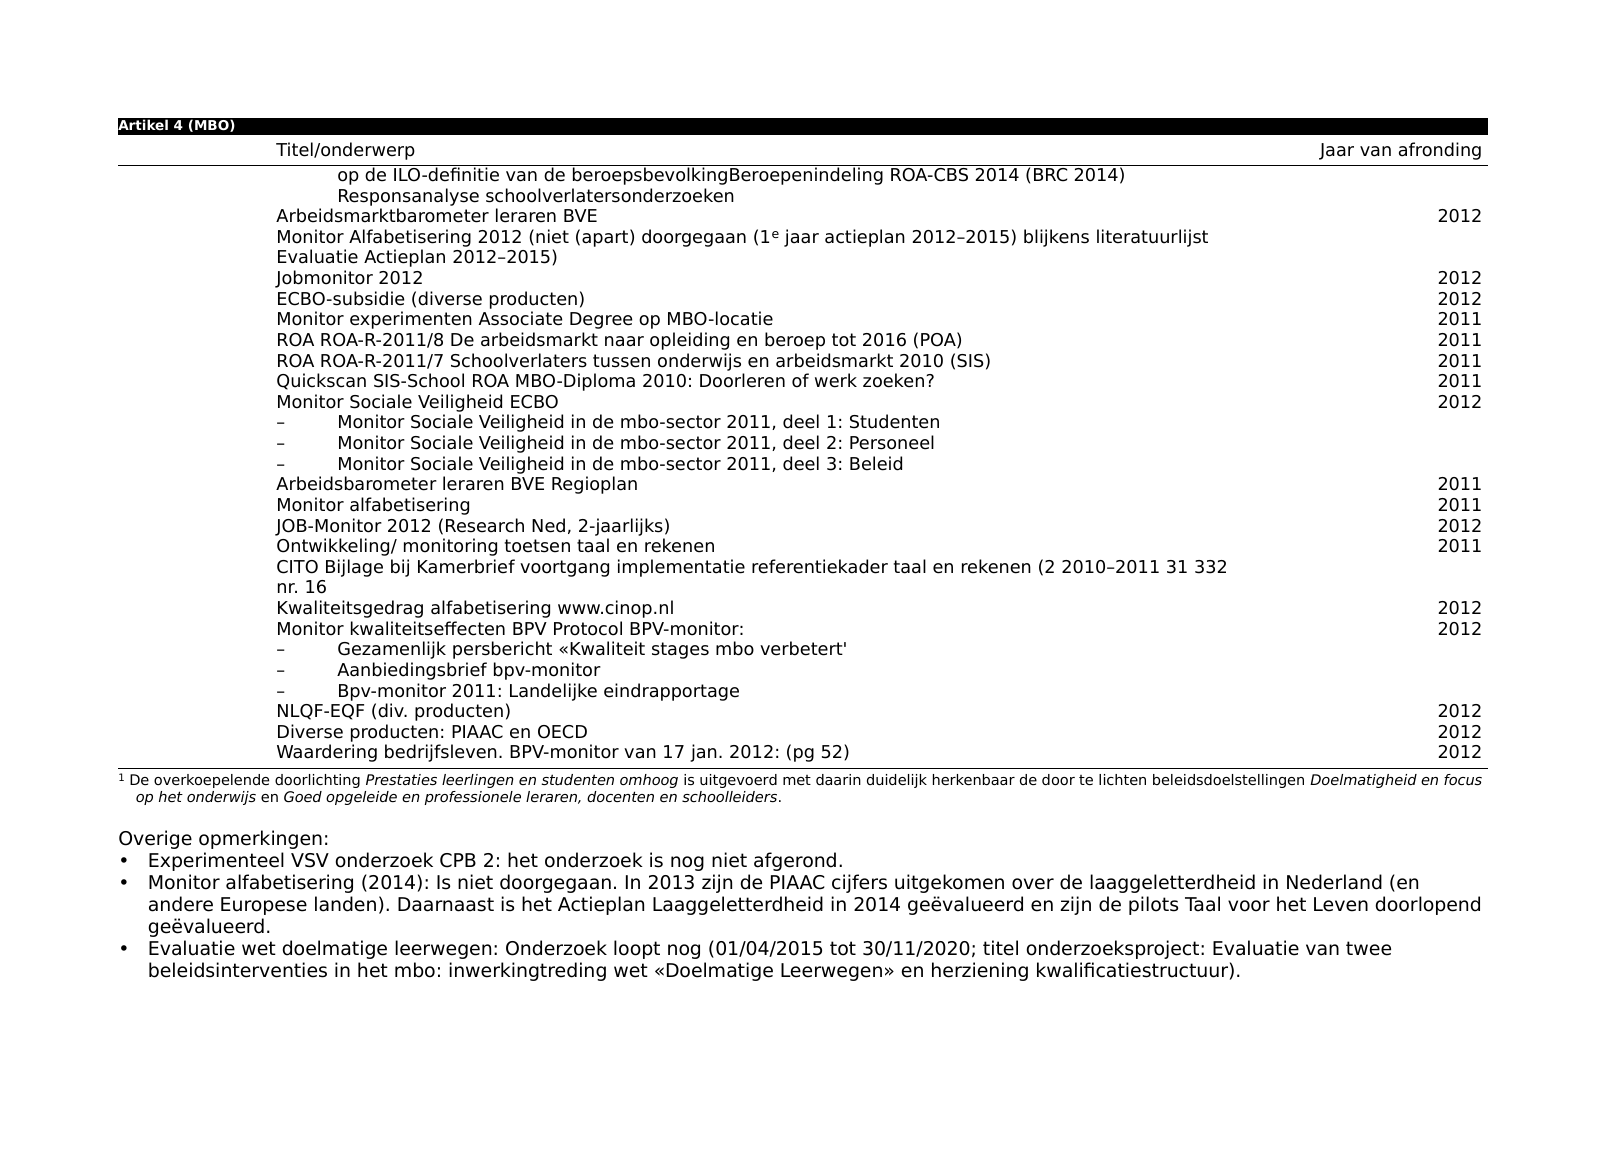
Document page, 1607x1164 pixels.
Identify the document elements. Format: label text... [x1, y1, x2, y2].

table_cell [179, 413, 270, 433]
table_cell 2012 [1245, 701, 1488, 722]
table_cell 2012 [1245, 619, 1488, 639]
table_cell [270, 166, 331, 206]
table_cell [118, 474, 179, 495]
table_cell Monitor Sociale Veiligheid in de mbo-sector 2011, deel 3: Beleid [331, 454, 1244, 474]
table_cell [118, 660, 179, 681]
table_cell Diverse producten: PIAAC en OECD [270, 722, 1244, 742]
table_cell 2011 [1245, 330, 1488, 351]
table_cell [118, 206, 179, 227]
table_cell JOB-Monitor 2012 (Research Ned, 2-jaarlijks) [270, 516, 1244, 536]
table_cell [179, 660, 270, 681]
table_cell [118, 454, 179, 474]
table_cell ROA ROA-R-2011/8 De arbeidsmarkt naar opleiding en beroep tot 2016 (POA) [270, 330, 1244, 351]
table_cell [118, 495, 179, 516]
table_cell Arbeidsbarometer leraren BVE Regioplan [270, 474, 1244, 495]
table_cell Bpv-monitor 2011: Landelijke eindrapportage [331, 681, 1244, 701]
table_cell Ontwikkeling/ monitoring toetsen taal en rekenen CITO Bijlage bij Kamerbrief voortgang implementatie referentiekader taal en rekenen (2 2010–2011 31 332 nr. 16 [270, 536, 1244, 598]
table_cell [1245, 681, 1488, 701]
table_cell [179, 166, 270, 206]
table_cell Monitor alfabetisering [270, 495, 1244, 516]
table_cell Jaar van afronding [1245, 135, 1488, 165]
table_cell 2011 [1245, 495, 1488, 516]
table_cell [118, 351, 179, 371]
table_cell – [270, 433, 331, 454]
table_cell 2012 [1245, 289, 1488, 309]
table_cell 2012 [1245, 516, 1488, 536]
table_cell [118, 743, 179, 768]
table_cell 2011 [1245, 351, 1488, 371]
table_cell Kwaliteitsgedrag alfabetisering www.cinop.nl [270, 598, 1244, 619]
table_cell Titel/onderwerp [270, 135, 1244, 165]
table_cell [118, 371, 179, 392]
table_cell [118, 433, 179, 454]
table_cell [179, 392, 270, 412]
table_cell [118, 619, 179, 639]
table_cell 2012 [1245, 598, 1488, 619]
table_cell 2012 [1245, 722, 1488, 742]
table_cell Monitor Alfabetisering 2012 (niet (apart) doorgegaan (1e jaar actieplan 2012–2015) blijkens literatuurlijst Evaluatie Actieplan 2012–2015) [270, 227, 1244, 268]
table_cell [118, 722, 179, 742]
table_cell Arbeidsmarktbarometer leraren BVE [270, 206, 1244, 227]
table_cell [179, 135, 270, 165]
table_cell [179, 454, 270, 474]
table_cell [1245, 454, 1488, 474]
table_cell [1245, 660, 1488, 681]
table_cell [118, 268, 179, 289]
table_cell [118, 330, 179, 351]
table_cell Jobmonitor 2012 [270, 268, 1244, 289]
table_cell [179, 681, 270, 701]
table_cell [118, 135, 179, 165]
table_cell [1245, 227, 1488, 268]
table_cell [179, 330, 270, 351]
table_cell [179, 268, 270, 289]
table_cell [179, 351, 270, 371]
table_cell op de ILO-definitie van de beroepsbevolkingBeroepenindeling ROA-CBS 2014 (BRC 2014) Responsanalyse schoolverlatersonderzoeken [331, 166, 1244, 206]
table_cell 1 De overkoepelende doorlichting Prestaties leerlingen en studenten omhoog is uitgevoerd met daarin duidelijk herkenbaar de door te lichten beleidsdoelstellingen Doelmatigheid en focus op het onderwijs en Goed opgeleide en professionele leraren, docenten en schoolleiders. [118, 769, 1488, 805]
table_cell – [270, 681, 331, 701]
table_cell [179, 289, 270, 309]
table_cell [179, 206, 270, 227]
table_cell [118, 309, 179, 330]
table_cell 2011 [1245, 309, 1488, 330]
table_header Artikel 4 (MBO) [118, 118, 1488, 134]
table_cell [1245, 413, 1488, 433]
table_cell – [270, 639, 331, 660]
table_cell 2012 [1245, 743, 1488, 768]
table_cell [179, 433, 270, 454]
table_cell NLQF-EQF (div. producten) [270, 701, 1244, 722]
text • Evaluatie wet doelmatige leerwegen: Onderzoek loopt nog (01/04/2015 tot 30/11/2020; titel onderzoeksproject: Evaluatie van twee beleidsinterventies in het mbo: inwerkingtreding wet «Doelmatige Leerwegen» en herziening kwalificatiestructuur). [118, 937, 1488, 981]
table_cell Monitor Sociale Veiligheid in de mbo-sector 2011, deel 2: Personeel [331, 433, 1244, 454]
table_cell [118, 681, 179, 701]
table_cell – [270, 413, 331, 433]
table_cell [118, 289, 179, 309]
table_cell 2012 [1245, 268, 1488, 289]
table_cell 2012 [1245, 392, 1488, 412]
table_cell ROA ROA-R-2011/7 Schoolverlaters tussen onderwijs en arbeidsmarkt 2010 (SIS) [270, 351, 1244, 371]
table_cell [179, 495, 270, 516]
table_cell [179, 309, 270, 330]
table_cell [118, 598, 179, 619]
table_cell Waardering bedrijfsleven. BPV-monitor van 17 jan. 2012: (pg 52) [270, 743, 1244, 768]
table_cell Monitor Sociale Veiligheid ECBO [270, 392, 1244, 412]
table_cell ECBO-subsidie (diverse producten) [270, 289, 1244, 309]
table_cell [118, 227, 179, 268]
table_cell [179, 598, 270, 619]
table_cell [1245, 433, 1488, 454]
table_cell [179, 619, 270, 639]
text • Experimenteel VSV onderzoek CPB 2: het onderzoek is nog niet afgerond. [118, 849, 1488, 872]
table_cell [179, 474, 270, 495]
table_cell – [270, 454, 331, 474]
table_cell [118, 536, 179, 598]
text • Monitor alfabetisering (2014): Is niet doorgegaan. In 2013 zijn de PIAAC cijfers uitgekomen over de laaggeletterdheid in Nederland (en andere Europese landen). Daarnaast is het Actieplan Laaggeletterdheid in 2014 geëvalueerd en zijn de pilots Taal voor het Leven doorlopend geëvalueerd. [118, 872, 1488, 937]
table_cell [118, 516, 179, 536]
table_cell [118, 701, 179, 722]
table_cell – [270, 660, 331, 681]
table_cell [179, 701, 270, 722]
table_cell [1245, 166, 1488, 206]
table_cell [118, 392, 179, 412]
table_cell [1245, 639, 1488, 660]
table_cell Monitor Sociale Veiligheid in de mbo-sector 2011, deel 1: Studenten [331, 413, 1244, 433]
table_cell [118, 166, 179, 206]
table_cell Monitor kwaliteitseffecten BPV Protocol BPV-monitor: [270, 619, 1244, 639]
table_cell 2012 [1245, 206, 1488, 227]
table_cell Gezamenlijk persbericht «Kwaliteit stages mbo verbetert' [331, 639, 1244, 660]
table_cell 2011 [1245, 371, 1488, 392]
text Overige opmerkingen: [118, 828, 1488, 849]
table_cell [179, 722, 270, 742]
table_cell [179, 743, 270, 768]
table_cell Quickscan SIS-School ROA MBO-Diploma 2010: Doorleren of werk zoeken? [270, 371, 1244, 392]
table_cell [179, 639, 270, 660]
table_cell [179, 371, 270, 392]
table_cell [118, 639, 179, 660]
table_cell [179, 516, 270, 536]
table_cell [179, 227, 270, 268]
table_cell Monitor experimenten Associate Degree op MBO-locatie [270, 309, 1244, 330]
table_cell 2011 [1245, 536, 1488, 598]
table_cell Aanbiedingsbrief bpv-monitor [331, 660, 1244, 681]
table_cell [179, 536, 270, 598]
table_cell [118, 413, 179, 433]
table_cell 2011 [1245, 474, 1488, 495]
